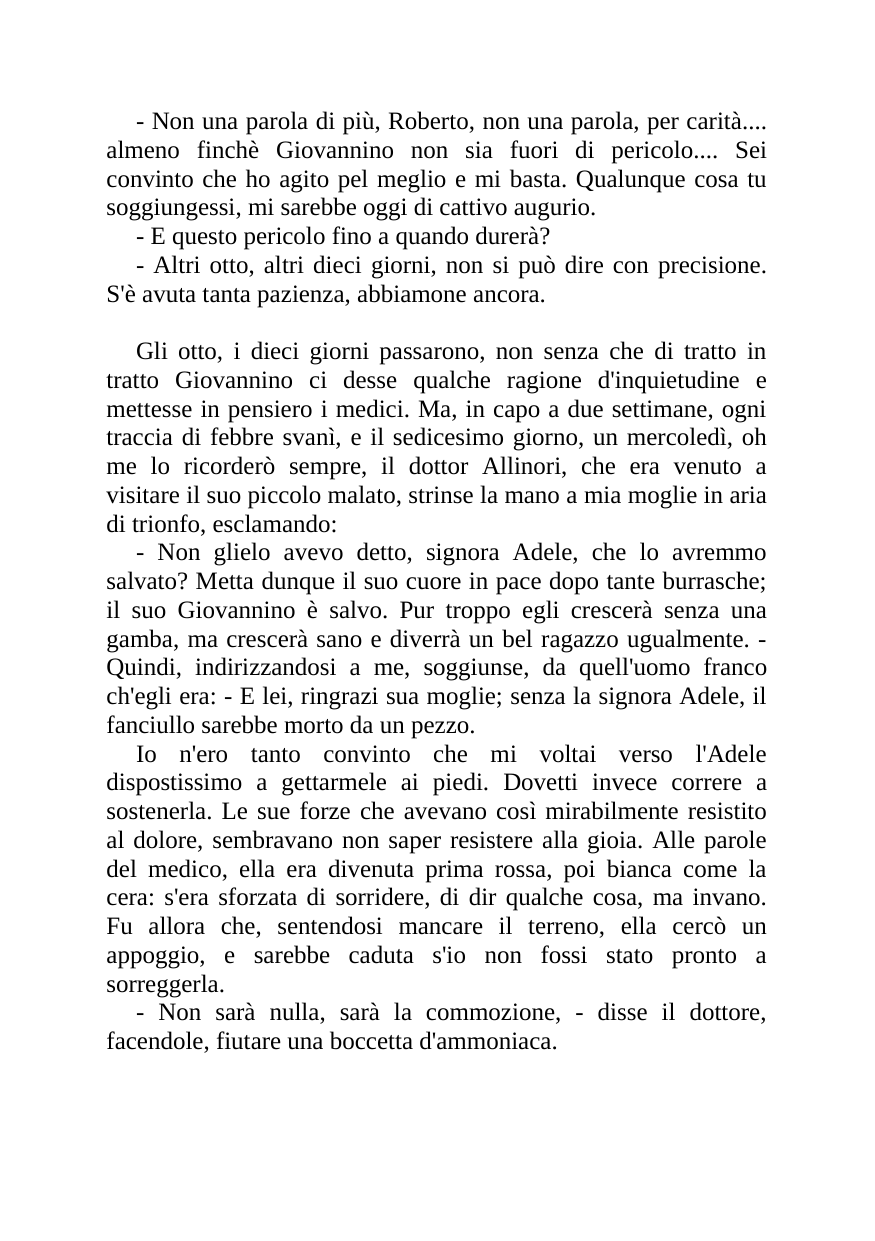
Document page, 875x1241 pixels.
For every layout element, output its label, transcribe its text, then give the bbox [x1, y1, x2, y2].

text Gli otto, i dieci giorni passarono, non senza che di tratto in tratto Giovannino ci desse qualche ragione d'inquietudine e mettesse in pensiero i medici. Ma, in capo a due settimane, ogni traccia di febbre svanì, e il sedicesimo giorno, un mercoledì, oh me lo ricorderò sempre, il dottor Allinori, che era venuto a visitare il suo piccolo malato, strinse la mano a mia moglie in aria di trionfo, esclamando: [106, 336, 768, 537]
text - Non glielo avevo detto, signora Adele, che lo avremmo salvato? Metta dunque il suo cuore in pace dopo tante burrasche; il suo Giovannino è salvo. Pur troppo egli crescerà senza una gamba, ma crescerà sano e diverrà un bel ragazzo ugualmente. - Quindi, indirizzandosi a me, soggiunse, da quell'uomo franco ch'egli era: - E lei, ringrazi sua moglie; senza la signora Adele, il fanciullo sarebbe morto da un pezzo. [106, 537, 768, 739]
text - Altri otto, altri dieci giorni, non si può dire con precisione. S'è avuta tanta pazienza, abbiamone ancora. [106, 250, 768, 307]
text - E questo pericolo fino a quando durerà? [106, 221, 768, 250]
text - Non sarà nulla, sarà la commozione, - disse il dottore, facendole, fiutare una boccetta d'ammoniaca. [106, 997, 768, 1055]
text Io n'ero tanto convinto che mi voltai verso l'Adele dispostissimo a gettarmele ai piedi. Dovetti invece correre a sostenerla. Le sue forze che avevano così mirabilmente resistito al dolore, sembravano non saper resistere alla gioia. Alle parole del medico, ella era divenuta prima rossa, poi bianca come la cera: s'era sforzata di sorridere, di dir qualche cosa, ma invano. Fu allora che, sentendosi mancare il terreno, ella cercò un appoggio, e sarebbe caduta s'io non fossi stato pronto a sorreggerla. [106, 739, 768, 997]
text - Non una parola di più, Roberto, non una parola, per carità.... almeno finchè Giovannino non sia fuori di pericolo.... Sei convinto che ho agito pel meglio e mi basta. Qualunque cosa tu soggiungessi, mi sarebbe oggi di cattivo augurio. [106, 106, 768, 221]
